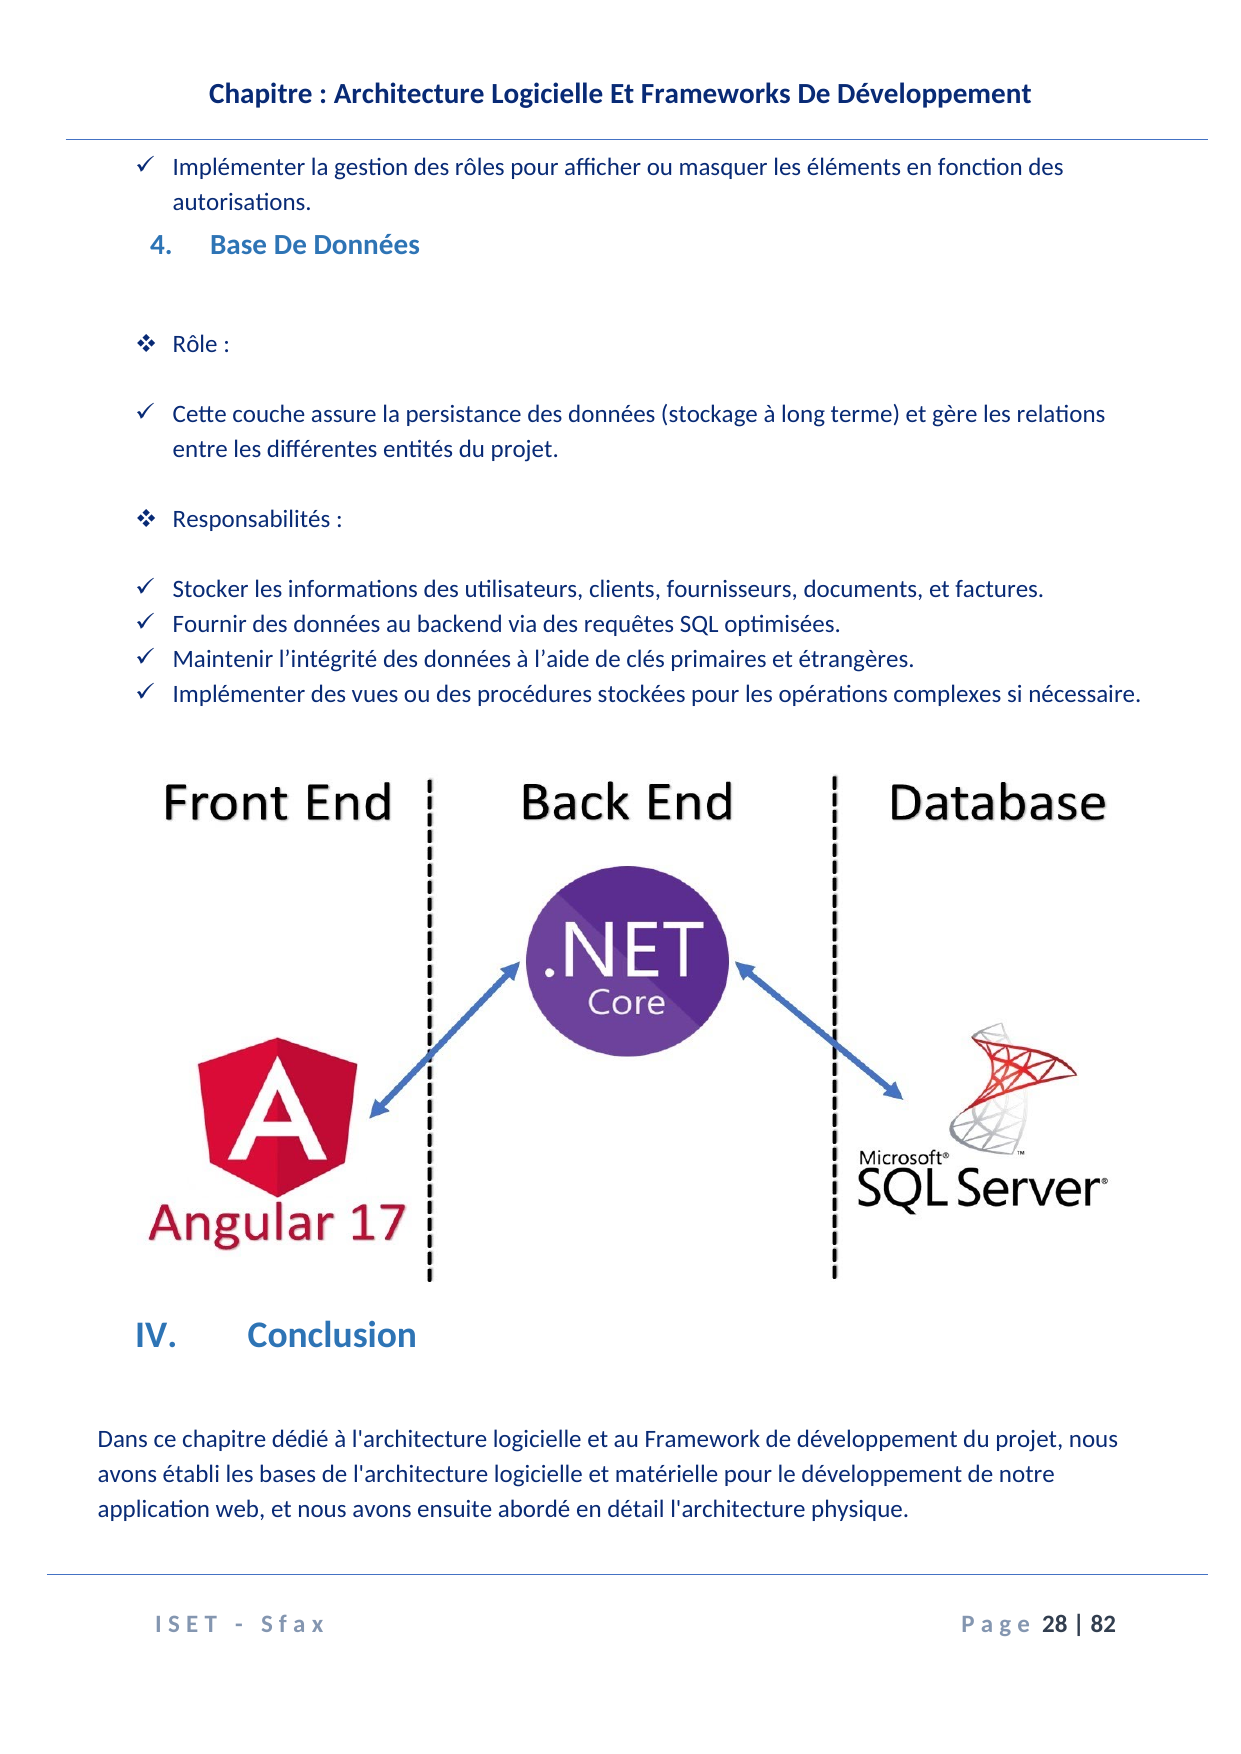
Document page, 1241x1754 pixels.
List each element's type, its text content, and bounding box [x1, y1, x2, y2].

list Implémenter des vues ou des procédures stockées pour les opérations complexes si nécessaire. [135, 678, 1143, 709]
list Rôle : [135, 328, 1143, 359]
subtitle Base De Données [172, 226, 1143, 261]
list Fournir des données au backend via des requêtes SQL optimisées. [135, 608, 1143, 639]
text Dans ce chapitre dédié à l'architecture logicielle et au Framework de développement du projet, nous avons établi les bases de l'architecture logicielle et matérielle pour le développement de notre application web, et nous avons ensuite abordé en détail l'architecture physique. [97, 1423, 1143, 1523]
list Implémenter la gestion des rôles pour afficher ou masquer les éléments en fonction des autorisations. [135, 152, 1143, 217]
list Maintenir l’intégrité des données à l’aide de clés primaires et étrangères. [135, 643, 1143, 674]
subtitle Conclusion [135, 1311, 1143, 1357]
list Stocker les informations des utilisateurs, clients, fournisseurs, documents, et factures. [135, 573, 1143, 604]
list Cette couche assure la persistance des données (stockage à long terme) et gère les relations entre les différentes entités du projet. [135, 398, 1143, 464]
list Responsabilités : [135, 503, 1143, 534]
